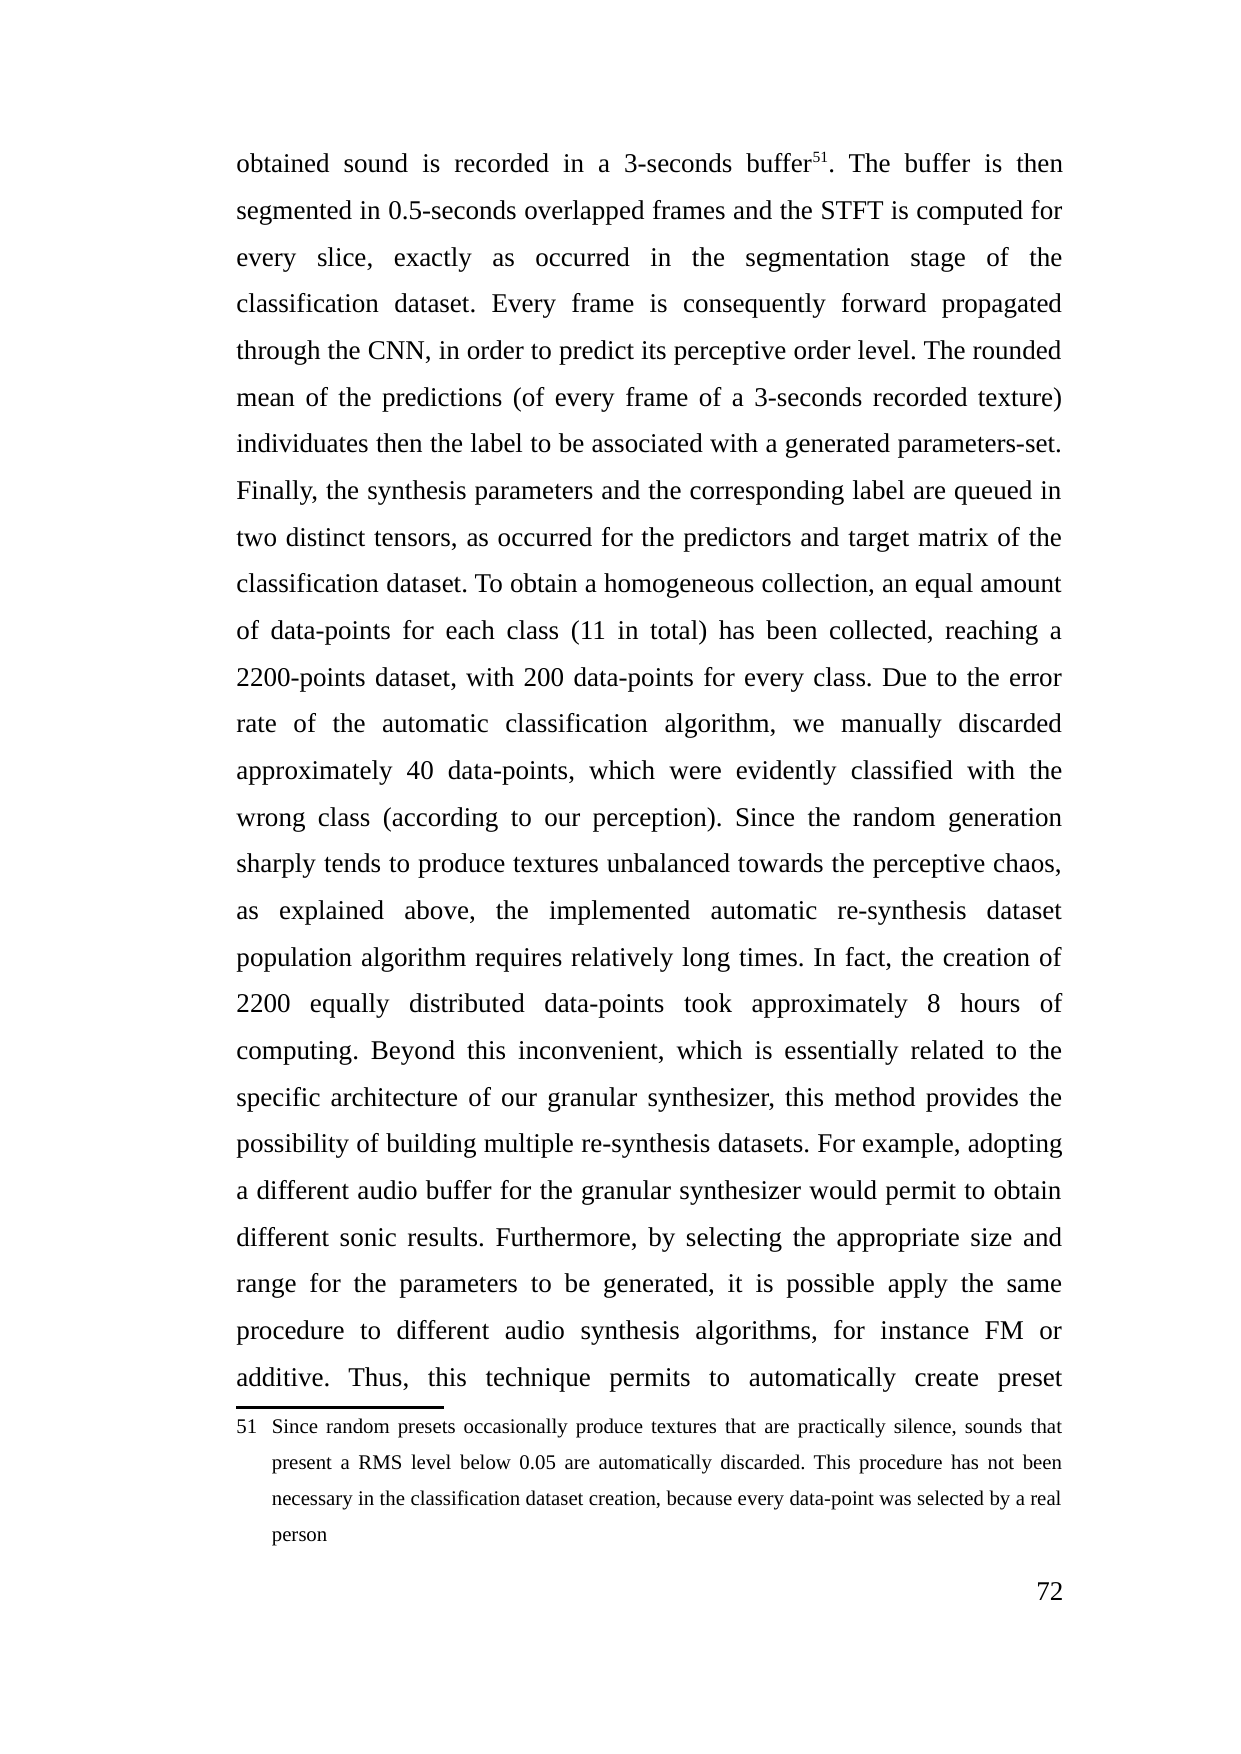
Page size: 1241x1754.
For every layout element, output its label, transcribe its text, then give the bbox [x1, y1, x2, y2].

text Since random presets occasionally produce textures that are practically silence, sounds that present a RMS level below 0.05 are automatically discarded. This procedure has not been necessary in the classification dataset creation, because every data-point was selected by a real person [236, 1413, 1063, 1546]
text obtained sound is recorded in a 3-seconds buffer. The buffer is then segmented in 0.5-seconds overlapped frames and the STFT is computed for every slice, exactly as occurred in the segmentation stage of the classification dataset. Every frame is consequently forward propagated through the CNN, in order to predict its perceptive order level. The rounded mean of the predictions (of every frame of a 3-seconds recorded texture) individuates then the label to be associated with a generated parameters-set. Finally, the synthesis parameters and the corresponding label are queued in two distinct tensors, as occurred for the predictors and target matrix of the classification dataset. To obtain a homogeneous collection, an equal amount of data-points for each class (11 in total) has been collected, reaching a 2200-points dataset, with 200 data-points for every class. Due to the error rate of the automatic classification algorithm, we manually discarded approximately 40 data-points, which were evidently classified with the wrong class (according to our perception). Since the random generation sharply tends to produce textures unbalanced towards the perceptive chaos, as explained above, the implemented automatic re-synthesis dataset population algorithm requires relatively long times. In fact, the creation of 2200 equally distributed data-points took approximately 8 hours of computing. Beyond this inconvenient, which is essentially related to the specific architecture of our granular synthesizer, this method provides the possibility of building multiple re-synthesis datasets. For example, adopting a different audio buffer for the granular synthesizer would permit to obtain different sonic results. Furthermore, by selecting the appropriate size and range for the parameters to be generated, it is possible apply the same procedure to different audio synthesis algorithms, for instance FM or additive. Thus, this technique permits to automatically create preset [236, 148, 1063, 1392]
